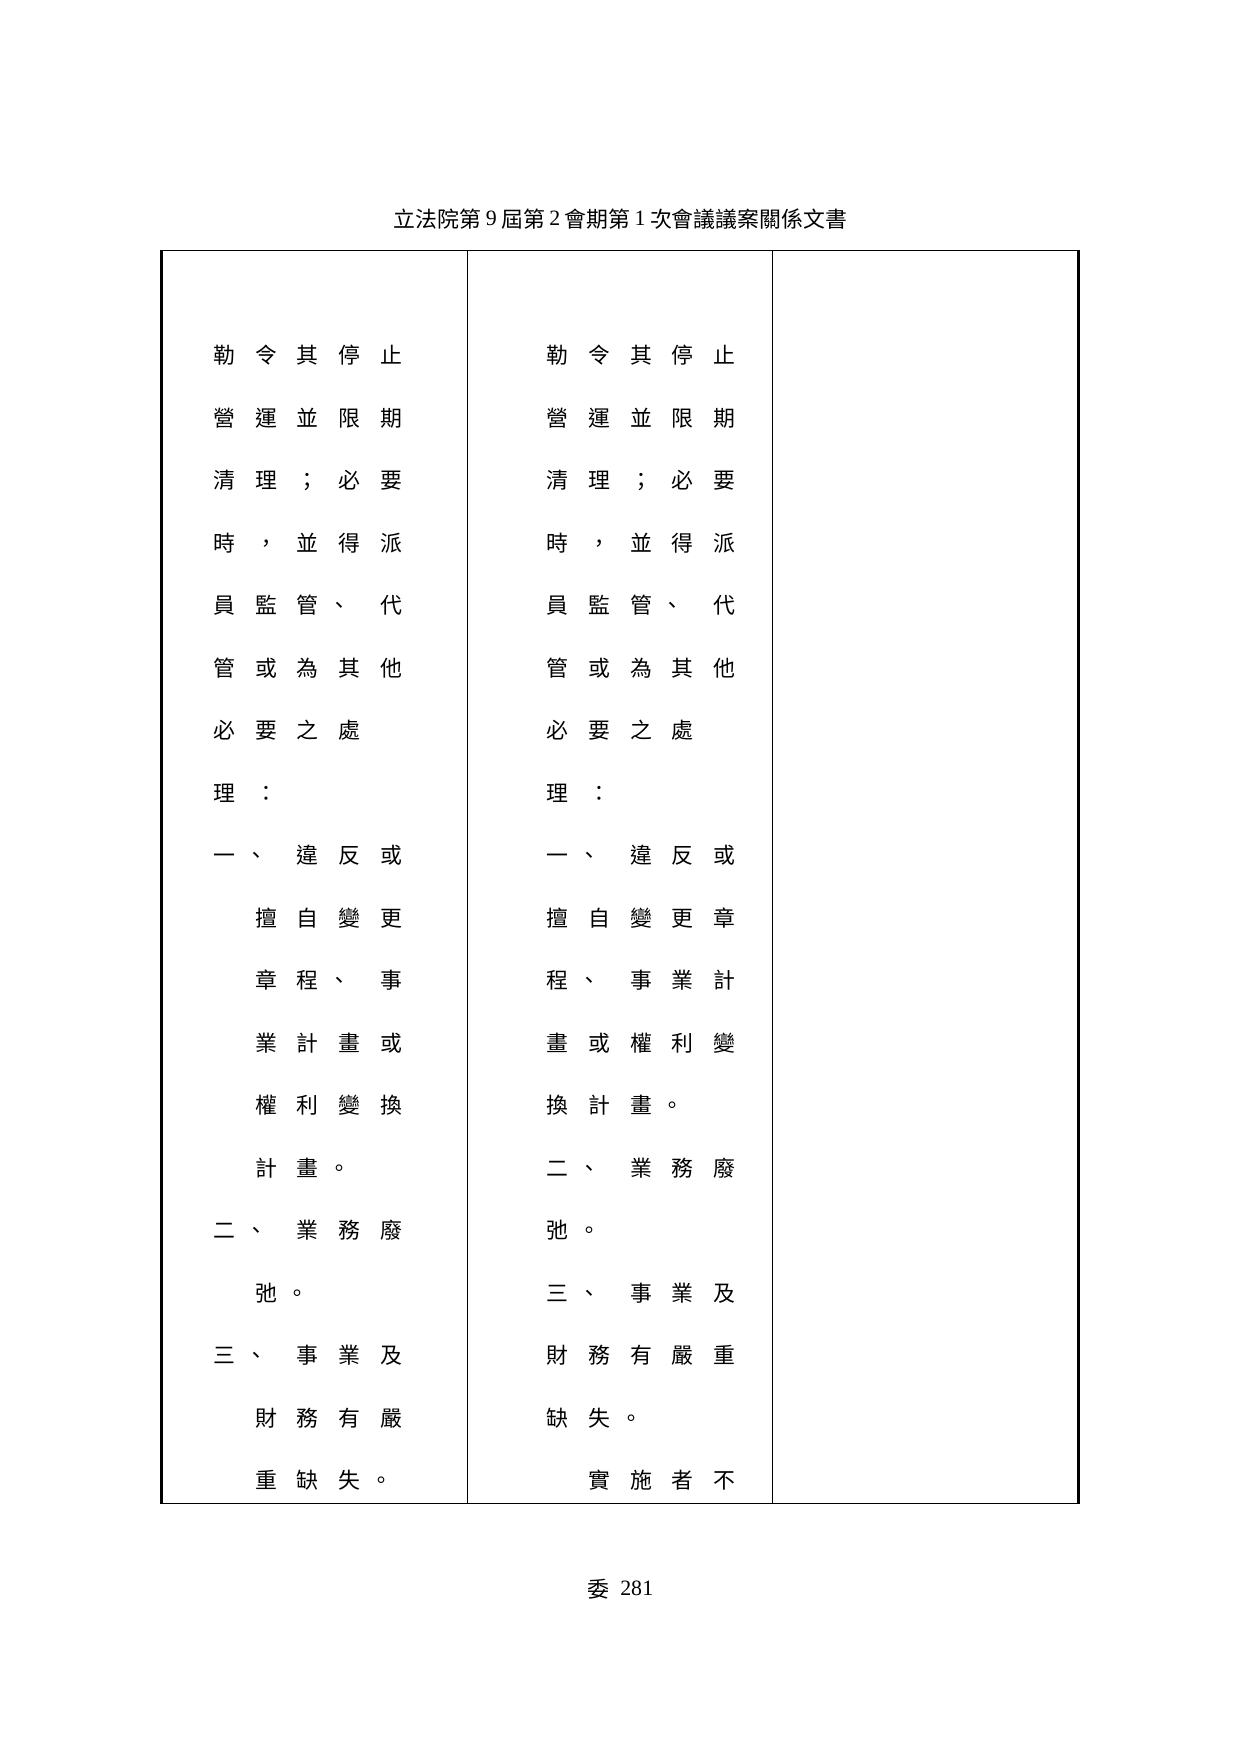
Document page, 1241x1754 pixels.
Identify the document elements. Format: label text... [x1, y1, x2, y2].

table_cell 勒令其停止營運並限期清理；必要時，並得派員監管、代管或為其他必要之處理： 一、違反或擅自變更章程、事業計畫或權利變換計畫。 二、業務廢弛。 三、事業及財務有嚴重缺失。 實施者不 [468, 251, 772, 1503]
table_cell 勒令其停止營運並限期清理；必要時，並得派員監管、代管或為其他必要之處理： 一、違反或擅自變更章程、事業計畫或權利變換計畫。 二、業務廢弛。 三、事業及財務有嚴重缺失。 [163, 251, 467, 1503]
table_cell [773, 251, 1077, 1503]
